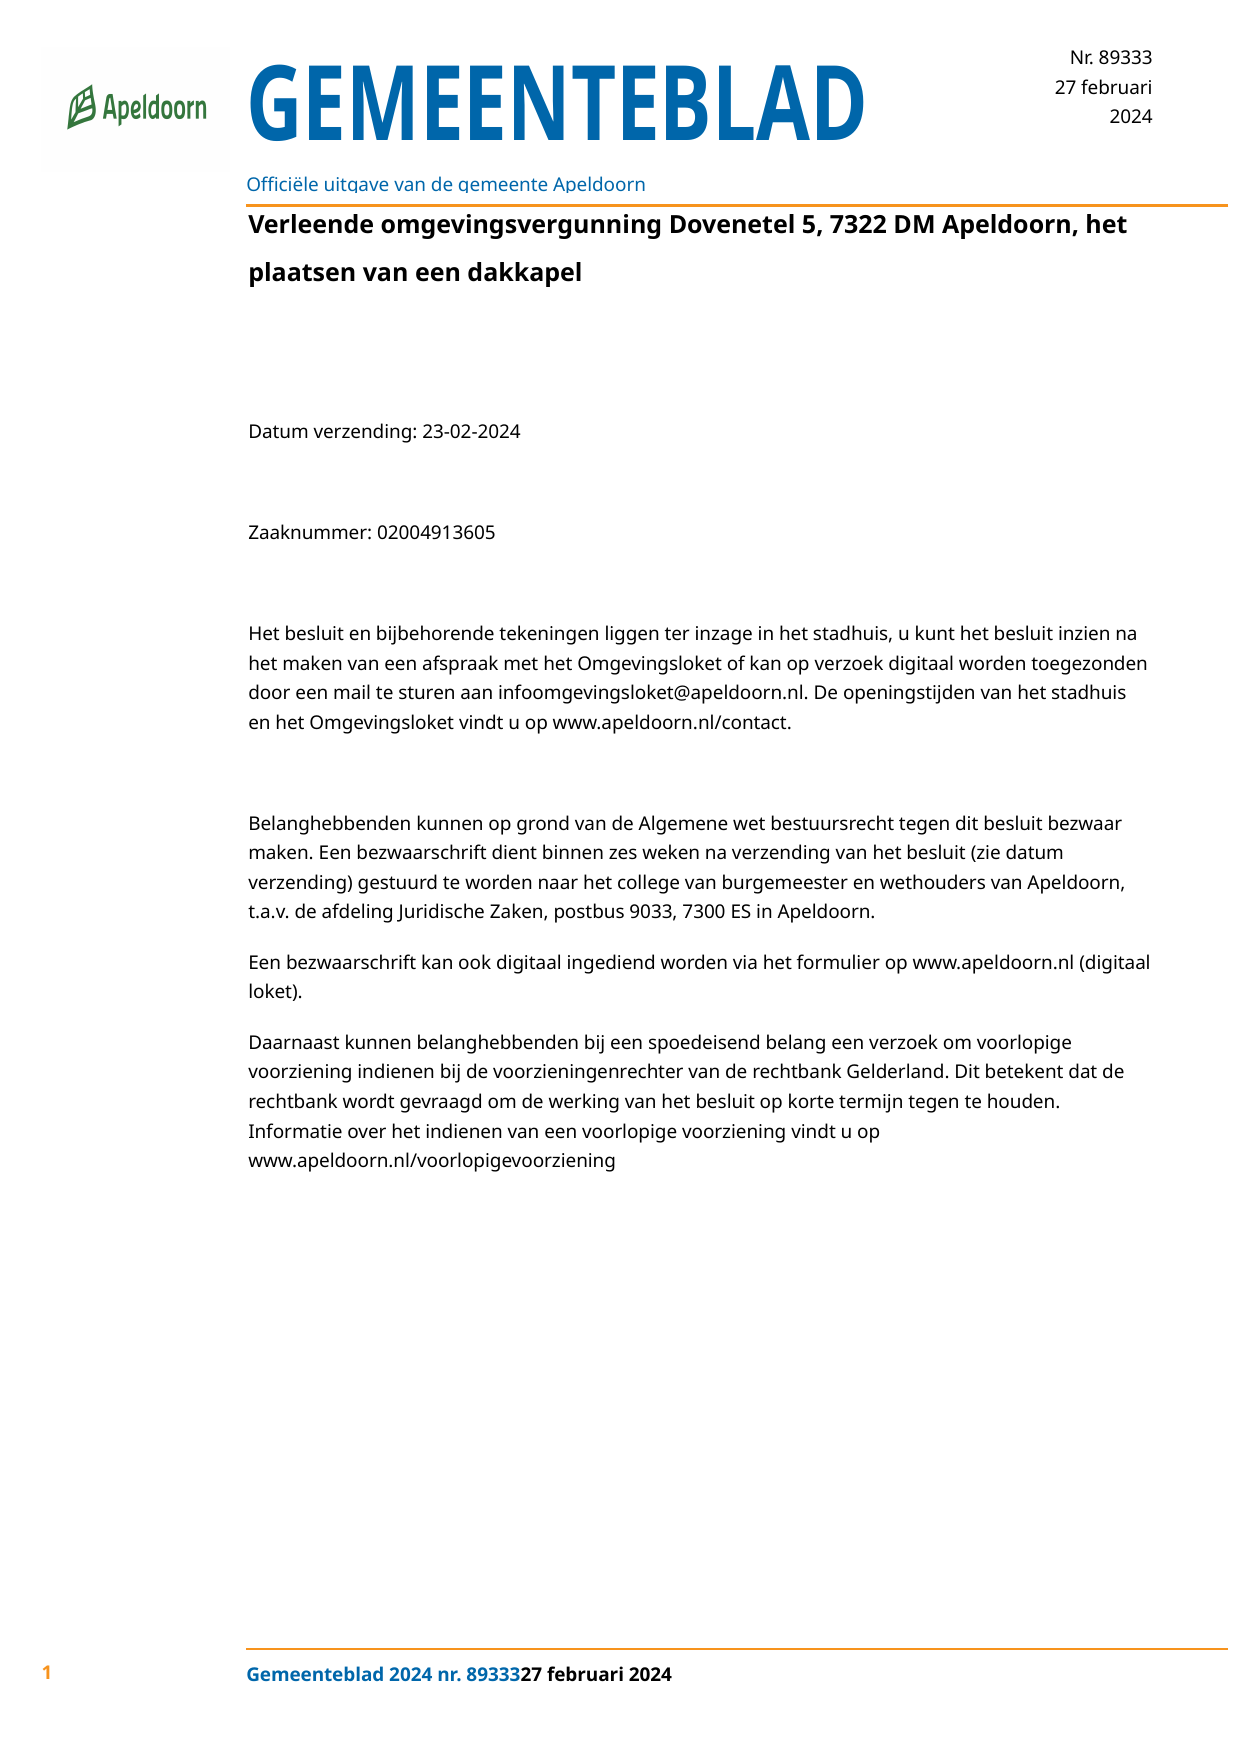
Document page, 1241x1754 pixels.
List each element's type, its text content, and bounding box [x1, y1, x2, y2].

text Zaaknummer: 02004913605 [248, 519, 1152, 545]
text Verleende omgevingsvergunning Dovenetel 5, 7322 DM Apeldoorn, het plaatsen van een dakkapel [248, 207, 1152, 288]
text Datum verzending: 23-02-2024 [248, 419, 1152, 444]
picture [41, 47, 231, 172]
text Een bezwaarschrift kan ook digitaal ingediend worden via het formulier op www.apeldoorn.nl (digitaal loket). [248, 949, 1152, 1004]
text Belanghebbenden kunnen op grond van de Algemene wet bestuursrecht tegen dit besluit bezwaar maken. Een bezwaarschrift dient binnen zes weken na verzending van het besluit (zie datum verzending) gestuurd te worden naar het college van burgemeester en wethouders van Apeldoorn, t.a.v. de afdeling Juridische Zaken, postbus 9033, 7300 ES in Apeldoorn. [248, 810, 1152, 924]
text Het besluit en bijbehorende tekeningen liggen ter inzage in het stadhuis, u kunt het besluit inzien na het maken van een afspraak met het Omgevingsloket of kan op verzoek digitaal worden toegezonden door een mail te sturen aan infoomgevingsloket@apeldoorn.nl. De openingstijden van het stadhuis en het Omgevingsloket vindt u op www.apeldoorn.nl/contact. [248, 620, 1152, 735]
text Daarnaast kunnen belanghebbenden bij een spoedeisend belang een verzoek om voorlopige voorziening indienen bij de voorzieningenrechter van de rechtbank Gelderland. Dit betekent dat de rechtbank wordt gevraagd om de werking van het besluit op korte termijn tegen te houden. Informatie over het indienen van een voorlopige voorziening vindt u op www.apeldoorn.nl/voorlopigevoorziening [248, 1029, 1152, 1173]
